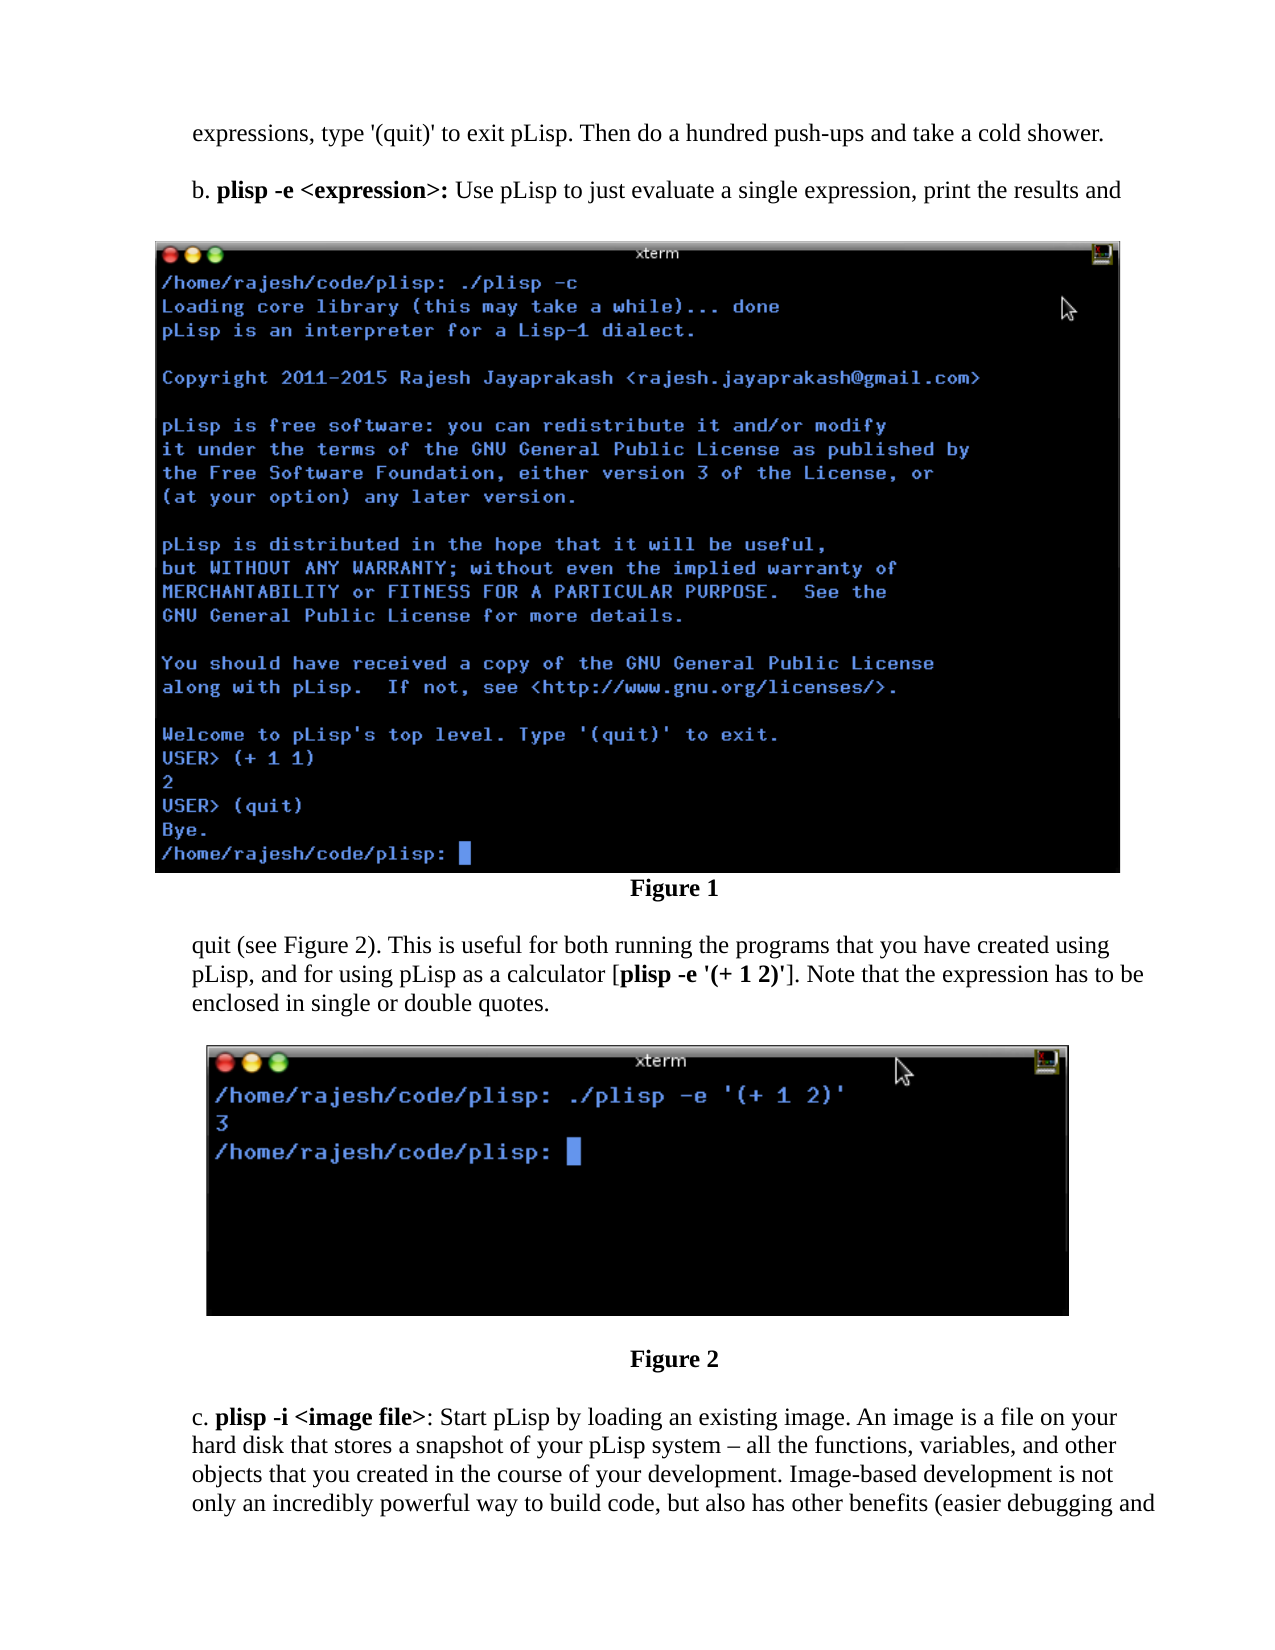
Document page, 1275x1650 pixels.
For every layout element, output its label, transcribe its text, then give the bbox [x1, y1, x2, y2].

picture [155, 241, 1121, 873]
text expressions, type '(quit)' to exit pLisp. Then do a hundred push-ups and take a cold shower. [118, 118, 1157, 147]
text Figure 2 [192, 1344, 1157, 1373]
list quit (see Figure 2). This is useful for both running the programs that you have created using pLisp, and for using pLisp as a calculator [plisp -e '(+ 1 2)']. Note that the expression has to be enclosed in single or double quotes. [192, 930, 1157, 1016]
picture [206, 1045, 1069, 1316]
text Figure 1 [192, 233, 1157, 901]
text c. plisp -i <image file>: Start pLisp by loading an existing image. An image is a file on your hard disk that stores a snapshot of your pLisp system – all the functions, variables, and other objects that you created in the course of your development. Image-based development is not only an incredibly powerful way to build code, but also has other benefits (easier debugging and [192, 1402, 1157, 1517]
text b. plisp -e <expression>: Use pLisp to just evaluate a single expression, print the results and [192, 176, 1157, 204]
